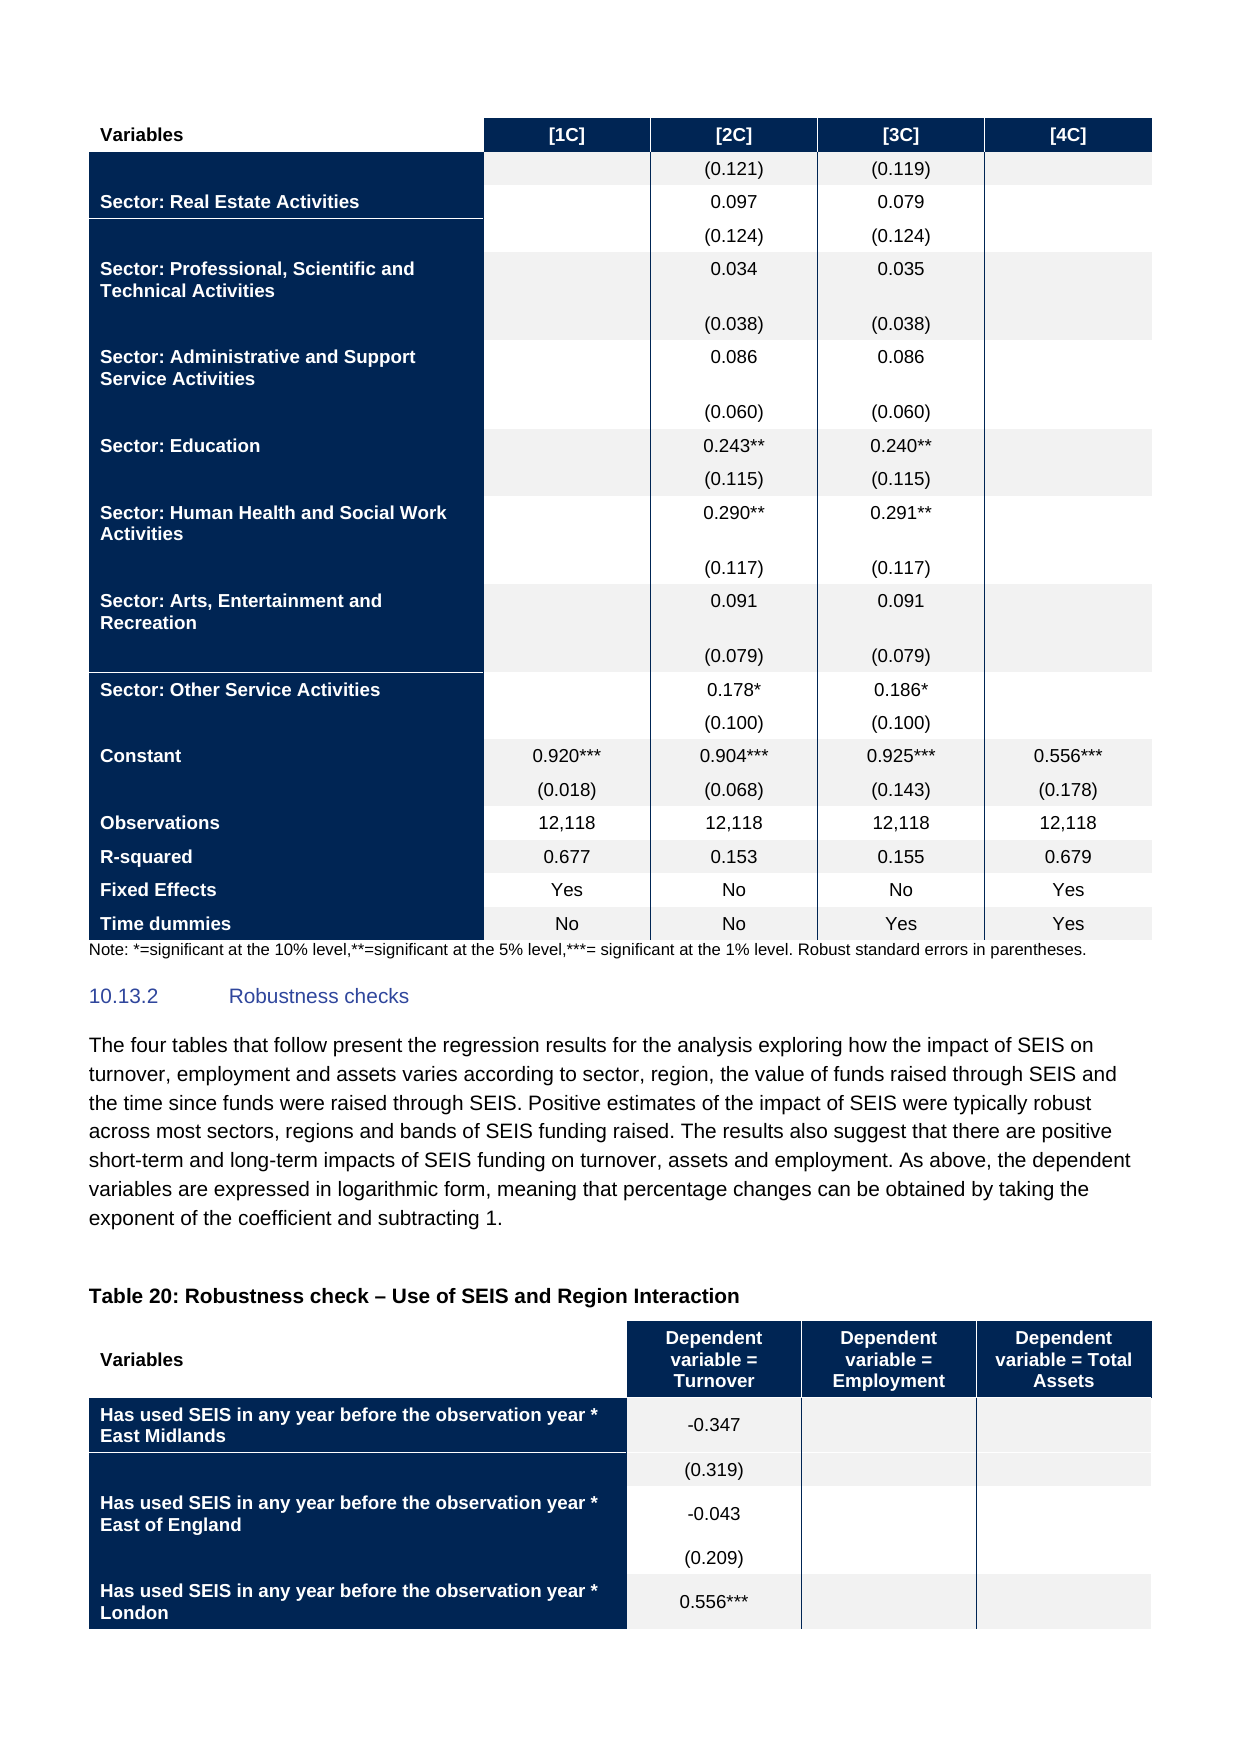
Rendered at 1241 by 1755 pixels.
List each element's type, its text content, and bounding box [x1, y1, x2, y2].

table_cell 0.679 [985, 840, 1152, 873]
table_cell (0.038) [818, 307, 984, 340]
table_cell 0.086 [818, 340, 984, 395]
text Note: *=significant at the 10% level,**=significant at the 5% level,***= significant at the 1% level. Robust standard errors in parentheses. [89, 940, 1137, 959]
table_cell Fixed Effects [89, 873, 483, 907]
table_cell [89, 1541, 626, 1574]
table_cell 12,118 [985, 806, 1152, 840]
table_cell [985, 340, 1152, 395]
table_cell [484, 395, 650, 429]
table_cell Observations [89, 806, 483, 840]
table_cell [484, 252, 650, 307]
table_cell [89, 152, 483, 185]
table_cell 0.034 [651, 252, 817, 307]
table_cell 0.091 [651, 584, 817, 639]
table_cell (0.018) [484, 773, 650, 806]
table_cell [977, 1453, 1151, 1486]
table_cell (0.115) [651, 462, 817, 496]
table_cell [985, 551, 1152, 584]
subtitle Robustness checks [89, 984, 1152, 1008]
table_header Dependent variable = Employment [802, 1321, 976, 1397]
table_cell [985, 152, 1152, 185]
table_cell (0.079) [818, 639, 984, 672]
table_cell [985, 584, 1152, 639]
table_cell [985, 429, 1152, 462]
table_cell Yes [985, 873, 1152, 907]
table_cell [985, 462, 1152, 496]
table_cell [802, 1541, 976, 1574]
table_cell 0.677 [484, 840, 650, 873]
table_cell [89, 773, 483, 806]
table_cell (0.143) [818, 773, 984, 806]
table_cell (0.209) [627, 1541, 801, 1574]
table_cell No [484, 907, 650, 940]
table_header [1C] [484, 118, 650, 152]
table_cell (0.124) [651, 219, 817, 252]
table_cell Has used SEIS in any year before the observation year * London [89, 1574, 626, 1629]
table_cell [484, 639, 650, 672]
table_cell 0.079 [818, 185, 984, 218]
table_cell 12,118 [484, 806, 650, 840]
table_cell [484, 152, 650, 185]
table_cell Sector: Professional, Scientific and Technical Activities [89, 252, 483, 307]
table_cell [985, 185, 1152, 218]
table_cell (0.068) [651, 773, 817, 806]
table_cell 0.153 [651, 840, 817, 873]
table_cell 0.290** [651, 496, 817, 551]
table_cell (0.060) [818, 395, 984, 429]
table_cell [484, 551, 650, 584]
table_cell (0.038) [651, 307, 817, 340]
table_cell [484, 584, 650, 639]
table_cell [977, 1486, 1151, 1541]
table_cell 0.556*** [627, 1574, 801, 1629]
table_cell Yes [818, 907, 984, 940]
table_cell Sector: Other Service Activities [89, 673, 483, 706]
table_cell [89, 307, 483, 340]
table_cell (0.121) [651, 152, 817, 185]
table_cell [89, 639, 483, 672]
table_cell (0.124) [818, 219, 984, 252]
table_cell (0.319) [627, 1453, 801, 1486]
table_cell [977, 1574, 1151, 1629]
table_cell Constant [89, 739, 483, 773]
table_cell Sector: Human Health and Social Work Activities [89, 496, 483, 551]
table_cell Sector: Real Estate Activities [89, 185, 483, 218]
table_cell (0.117) [818, 551, 984, 584]
table_cell (0.115) [818, 462, 984, 496]
table_cell [89, 462, 483, 496]
table_cell (0.178) [985, 773, 1152, 806]
table_header [4C] [985, 118, 1151, 152]
table_cell [985, 395, 1152, 429]
subtitle Table 20: Robustness check – Use of SEIS and Region Interaction [89, 1284, 915, 1308]
table_cell [985, 252, 1152, 307]
table_cell (0.100) [818, 706, 984, 739]
table_header Variables [89, 1321, 626, 1397]
table_cell [802, 1486, 976, 1541]
table_cell 0.091 [818, 584, 984, 639]
table_cell 0.556*** [985, 739, 1152, 773]
table_cell -0.347 [627, 1398, 801, 1452]
table_cell [484, 462, 650, 496]
table_cell 0.925*** [818, 739, 984, 773]
table_cell Has used SEIS in any year before the observation year * East of England [89, 1486, 626, 1541]
table_cell [985, 673, 1152, 706]
table_cell (0.119) [818, 152, 984, 185]
table_cell 0.035 [818, 252, 984, 307]
table_cell [89, 395, 483, 429]
table_cell [977, 1541, 1151, 1574]
table_cell 0.178* [651, 673, 817, 706]
table_cell Yes [985, 907, 1152, 940]
table_cell Has used SEIS in any year before the observation year * East Midlands [89, 1398, 626, 1452]
table_cell (0.079) [651, 639, 817, 672]
table_cell [484, 185, 650, 218]
table_cell [977, 1398, 1151, 1452]
table_cell 0.291** [818, 496, 984, 551]
table_cell [802, 1453, 976, 1486]
table_cell [484, 673, 650, 706]
table_cell [802, 1574, 976, 1629]
table_cell [484, 219, 650, 252]
table_cell [484, 340, 650, 395]
table_cell [985, 639, 1152, 672]
table_cell Sector: Arts, Entertainment and Recreation [89, 584, 483, 639]
table_cell 0.186* [818, 673, 984, 706]
table_cell [89, 706, 483, 739]
table_cell Sector: Administrative and Support Service Activities [89, 340, 483, 395]
table_cell (0.060) [651, 395, 817, 429]
table_header Dependent variable = Turnover [627, 1321, 801, 1397]
table_cell 12,118 [651, 806, 817, 840]
table_cell [985, 219, 1152, 252]
table_cell [89, 551, 483, 584]
table_header Dependent variable = Total Assets [977, 1321, 1151, 1397]
table_cell No [651, 873, 817, 907]
table_cell [484, 706, 650, 739]
table_cell [484, 496, 650, 551]
table_cell 0.904*** [651, 739, 817, 773]
table_cell 0.086 [651, 340, 817, 395]
table_cell 0.920*** [484, 739, 650, 773]
table_cell 0.155 [818, 840, 984, 873]
table_cell No [651, 907, 817, 940]
table_cell [985, 307, 1152, 340]
table_cell Yes [484, 873, 650, 907]
table_cell -0.043 [627, 1486, 801, 1541]
table_cell Sector: Education [89, 429, 483, 462]
table_cell [484, 307, 650, 340]
table_header Variables [89, 118, 483, 152]
table_cell [89, 1453, 626, 1486]
table_cell [985, 496, 1152, 551]
table_cell No [818, 873, 984, 907]
table_cell (0.100) [651, 706, 817, 739]
table_cell R-squared [89, 840, 483, 873]
table_cell [89, 219, 483, 252]
table_cell (0.117) [651, 551, 817, 584]
table_cell [802, 1398, 976, 1452]
list The four tables that follow present the regression results for the analysis exploring how the impact of SEIS on turnover, employment and assets varies according to sector, region, the value of funds raised through SEIS and the time since funds were raised through SEIS. Positive estimates of the impact of SEIS were typically robust across most sectors, regions and bands of SEIS funding raised. The results also suggest that there are positive short-term and long-term impacts of SEIS funding on turnover, assets and employment. As above, the dependent variables are expressed in logarithmic form, meaning that percentage changes can be obtained by taking the exponent of the coefficient and subtracting 1. [89, 1033, 1152, 1229]
table_header [2C] [651, 118, 817, 152]
table_header [3C] [818, 118, 984, 152]
table_cell [985, 706, 1152, 739]
table_cell [484, 429, 650, 462]
table_cell 0.097 [651, 185, 817, 218]
table_cell 0.240** [818, 429, 984, 462]
table_cell 0.243** [651, 429, 817, 462]
table_cell 12,118 [818, 806, 984, 840]
table_cell Time dummies [89, 907, 483, 940]
